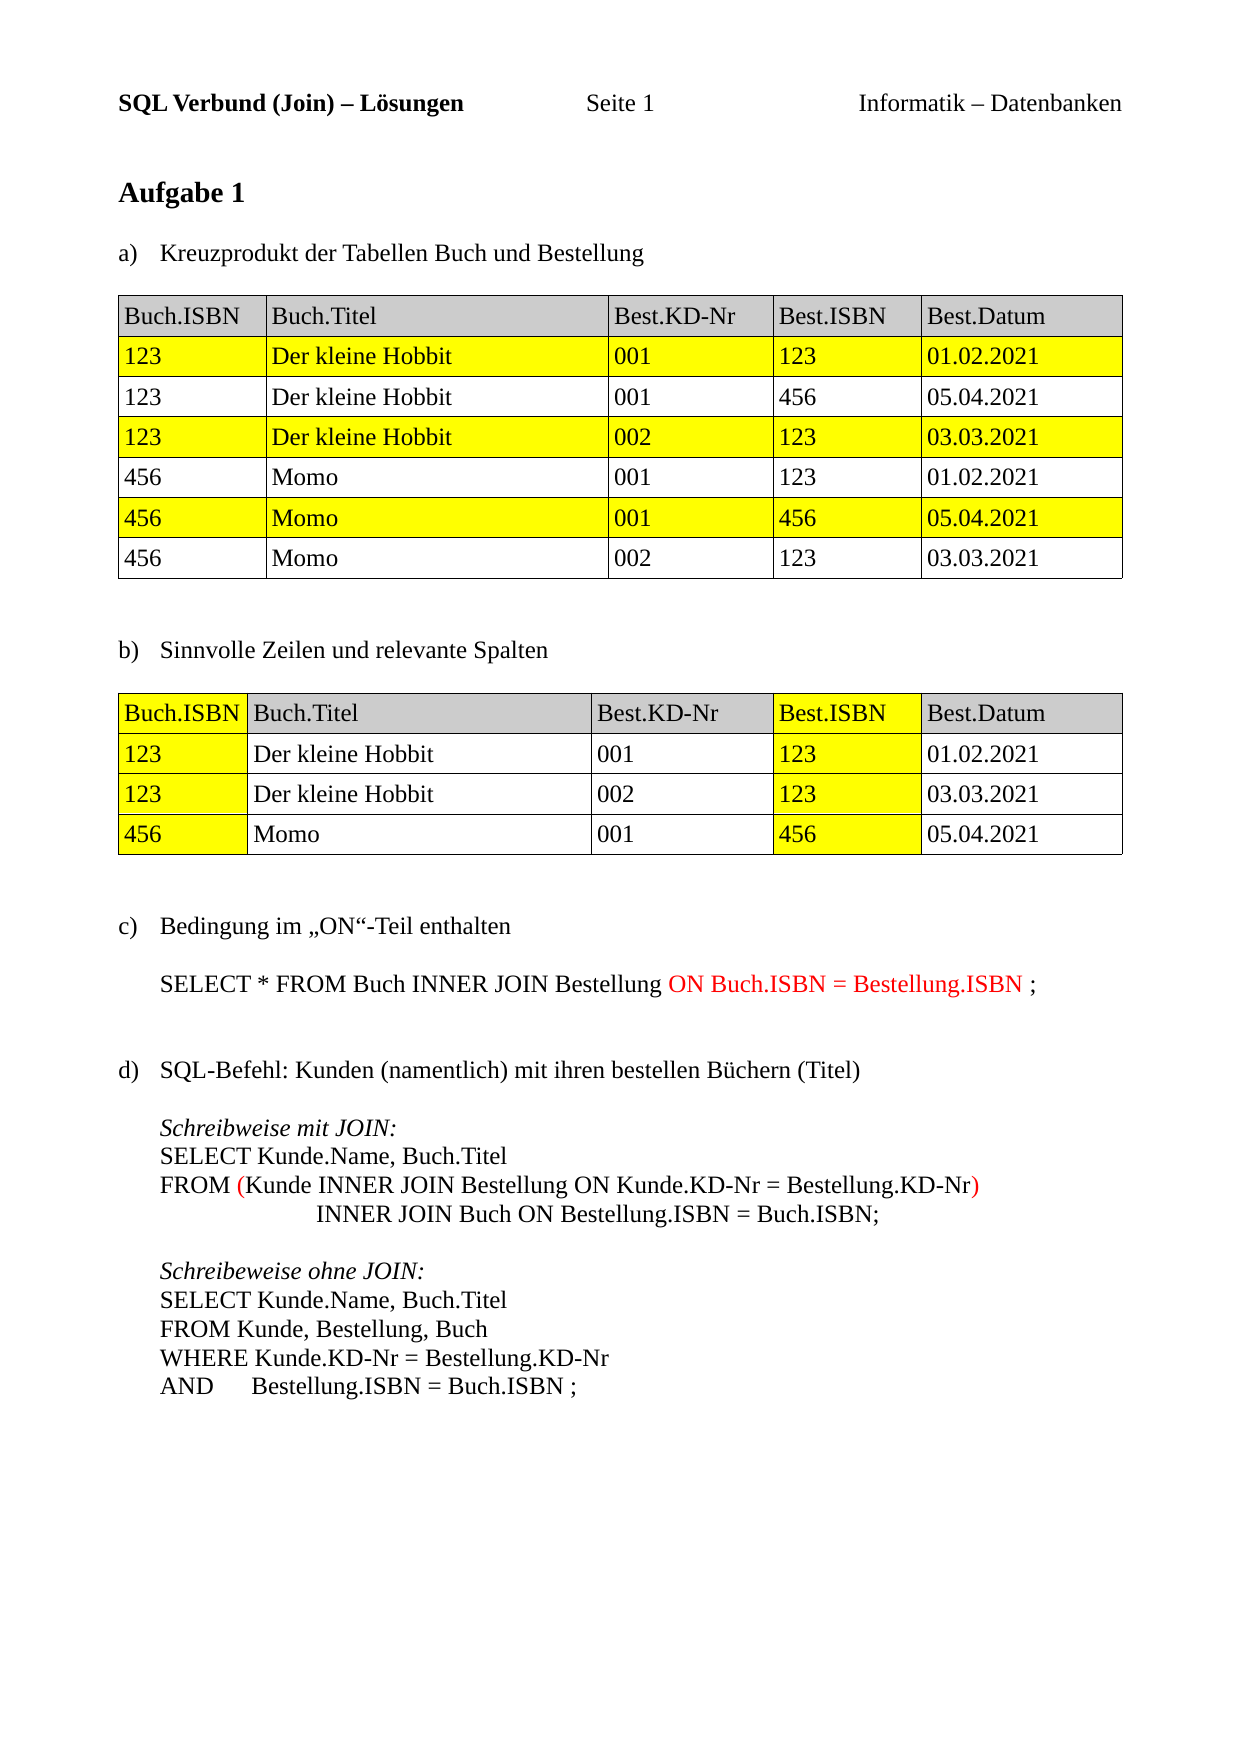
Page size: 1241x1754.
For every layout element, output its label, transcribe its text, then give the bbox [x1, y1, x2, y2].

table_cell Momo [248, 815, 591, 854]
table_header Buch.ISBN [119, 694, 247, 733]
table_cell 01.02.2021 [922, 734, 1122, 773]
table_cell 123 [119, 734, 247, 773]
table_cell 03.03.2021 [922, 417, 1122, 457]
table_cell 05.04.2021 [922, 498, 1122, 537]
table_cell 123 [119, 774, 247, 813]
table_cell 001 [609, 458, 773, 497]
table_cell 456 [119, 815, 247, 854]
table_cell Der kleine Hobbit [267, 377, 608, 416]
table_cell 03.03.2021 [922, 538, 1122, 577]
table_header Buch.Titel [248, 694, 591, 733]
table_cell 456 [119, 538, 266, 577]
table_cell 456 [774, 815, 921, 854]
table_cell 123 [774, 538, 921, 577]
table_header Best.Datum [922, 296, 1122, 336]
table_cell 002 [609, 417, 773, 457]
table_cell 123 [774, 774, 921, 813]
table_cell 01.02.2021 [922, 337, 1122, 376]
table_cell Momo [267, 538, 608, 577]
table_header Buch.ISBN [119, 296, 266, 336]
list Sinnvolle Zeilen und relevante Spalten [118, 635, 1122, 664]
table_header Best.ISBN [774, 694, 921, 733]
table_cell 05.04.2021 [922, 815, 1122, 854]
table_cell Der kleine Hobbit [248, 774, 591, 813]
table_cell 123 [119, 417, 266, 457]
table_header Best.Datum [922, 694, 1122, 733]
table_cell 05.04.2021 [922, 377, 1122, 416]
table_cell 001 [592, 815, 773, 854]
table_header Best.KD-Nr [592, 694, 773, 733]
table_header Buch.Titel [267, 296, 608, 336]
table_cell 123 [774, 337, 921, 376]
table_cell Der kleine Hobbit [248, 734, 591, 773]
table_cell 456 [774, 377, 921, 416]
list SQL-Befehl: Kunden (namentlich) mit ihren bestellen Büchern (Titel) Schreibweise mit JOIN: SELECT Kunde.Name, Buch.Titel FROM (Kunde INNER JOIN Bestellung ON Kunde.KD-Nr = Bestellung.KD-Nr) INNER JOIN Buch ON Bestellung.ISBN = Buch.ISBN; Schreibeweise ohne JOIN: SELECT Kunde.Name, Buch.Titel FROM Kunde, Bestellung, Buch WHERE Kunde.KD-Nr = Bestellung.KD-Nr AND Bestellung.ISBN = Buch.ISBN ; [118, 1055, 1122, 1400]
table_cell 001 [609, 337, 773, 376]
table_cell 123 [774, 417, 921, 457]
list Kreuzprodukt der Tabellen Buch und Bestellung [118, 238, 1122, 267]
table_header Best.KD-Nr [609, 296, 773, 336]
table_cell Momo [267, 458, 608, 497]
table_cell 123 [774, 458, 921, 497]
table_cell 001 [592, 734, 773, 773]
table_cell 002 [609, 538, 773, 577]
table_cell 123 [774, 734, 921, 773]
table_cell Momo [267, 498, 608, 537]
table_header Best.ISBN [774, 296, 921, 336]
table_cell Der kleine Hobbit [267, 417, 608, 457]
table_cell 001 [609, 498, 773, 537]
table_cell 002 [592, 774, 773, 813]
table_cell Der kleine Hobbit [267, 337, 608, 376]
list Bedingung im „ON“-Teil enthalten SELECT * FROM Buch INNER JOIN Bestellung ON Buch.ISBN = Bestellung.ISBN ; [118, 911, 1122, 998]
table_cell 123 [119, 337, 266, 376]
table_cell 456 [119, 498, 266, 537]
table_cell 001 [609, 377, 773, 416]
table_cell 03.03.2021 [922, 774, 1122, 813]
table_cell 456 [774, 498, 921, 537]
text Aufgabe 1 [118, 176, 1122, 209]
table_cell 456 [119, 458, 266, 497]
table_cell 01.02.2021 [922, 458, 1122, 497]
table_cell 123 [119, 377, 266, 416]
